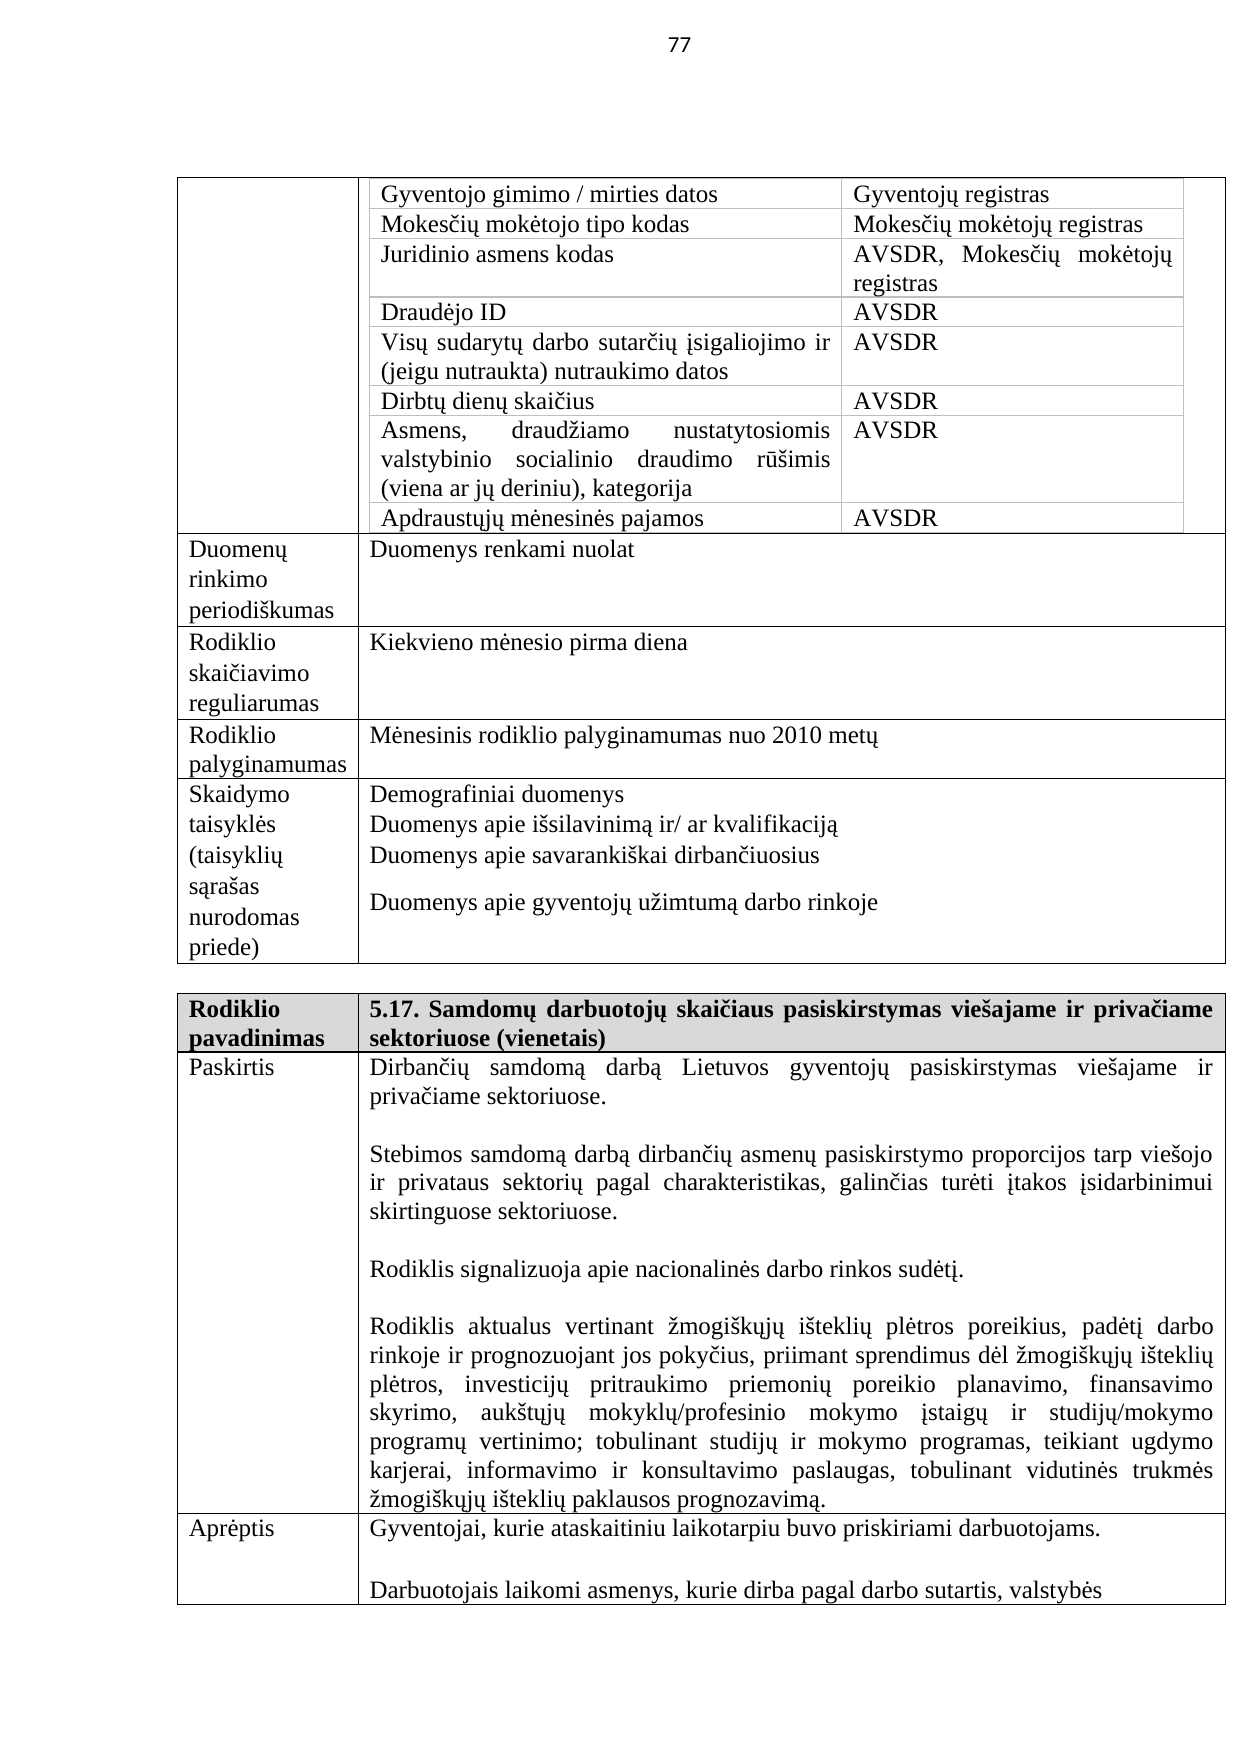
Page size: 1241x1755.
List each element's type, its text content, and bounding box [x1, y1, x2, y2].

table_cell AVSDR [842, 416, 1183, 502]
table_header 5.17. Samdomų darbuotojų skaičiaus pasiskirstymas viešajame ir privačiame sektoriuose (vienetais) [359, 994, 1225, 1051]
table_cell Draudėjo ID [370, 298, 841, 326]
table_cell Paskirtis [178, 1053, 358, 1512]
table_cell Mėnesinis rodiklio palyginamumas nuo 2010 metų [359, 720, 1225, 778]
table_cell AVSDR [842, 503, 1183, 532]
table_cell Gyventojų registras [842, 179, 1183, 208]
table_cell AVSDR, Mokesčių mokėtojų registras [842, 239, 1183, 296]
table_cell Demografiniai duomenys Duomenys apie išsilavinimą ir/ ar kvalifikaciją Duomenys apie savarankiškai dirbančiuosius Duomenys apie gyventojų užimtumą darbo rinkoje [359, 779, 1225, 963]
table_cell Visų sudarytų darbo sutarčių įsigaliojimo ir (jeigu nutraukta) nutraukimo datos [370, 327, 841, 385]
table_header Rodiklio pavadinimas [178, 994, 358, 1051]
table_cell Dirbtų dienų skaičius [370, 386, 841, 414]
table_cell [1184, 178, 1225, 533]
table_cell Gyventojo gimimo / mirties datos [370, 179, 841, 208]
table_cell Kiekvieno mėnesio pirma diena [359, 627, 1225, 719]
table_cell Mokesčių mokėtojo tipo kodas [370, 209, 841, 238]
table_cell Aprėptis [178, 1514, 358, 1604]
table_cell Gyventojai, kurie ataskaitiniu laikotarpiu buvo priskiriami darbuotojams. Darbuotojais laikomi asmenys, kurie dirba pagal darbo sutartis, valstybės [359, 1514, 1225, 1604]
table_cell Rodiklio palyginamumas [178, 720, 358, 778]
table_cell Juridinio asmens kodas [370, 239, 841, 296]
table_cell Duomenų rinkimo periodiškumas [178, 534, 358, 626]
table_cell Dirbančių samdomą darbą Lietuvos gyventojų pasiskirstymas viešajame ir privačiame sektoriuose. Stebimos samdomą darbą dirbančių asmenų pasiskirstymo proporcijos tarp viešojo ir privataus sektorių pagal charakteristikas, galinčias turėti įtakos įsidarbinimui skirtinguose sektoriuose. Rodiklis signalizuoja apie nacionalinės darbo rinkos sudėtį. Rodiklis aktualus vertinant žmogiškųjų išteklių plėtros poreikius, padėtį darbo rinkoje ir prognozuojant jos pokyčius, priimant sprendimus dėl žmogiškųjų išteklių plėtros, investicijų pritraukimo priemonių poreikio planavimo, finansavimo skyrimo, aukštųjų mokyklų/profesinio mokymo įstaigų ir studijų/mokymo programų vertinimo; tobulinant studijų ir mokymo programas, teikiant ugdymo karjerai, informavimo ir konsultavimo paslaugas, tobulinant vidutinės trukmės žmogiškųjų išteklių paklausos prognozavimą. [359, 1053, 1225, 1512]
table_cell AVSDR [842, 298, 1183, 326]
table_cell Mokesčių mokėtojų registras [842, 209, 1183, 238]
table_cell Skaidymo taisyklės (taisyklių sąrašas nurodomas priede) [178, 779, 358, 963]
table_cell [359, 178, 369, 533]
table_cell [178, 178, 358, 533]
table_cell Duomenys renkami nuolat [359, 534, 1225, 626]
table_cell AVSDR [842, 327, 1183, 385]
table_cell Apdraustųjų mėnesinės pajamos [370, 503, 841, 532]
table_cell Rodiklio skaičiavimo reguliarumas [178, 627, 358, 719]
table_cell Asmens, draudžiamo nustatytosiomis valstybinio socialinio draudimo rūšimis (viena ar jų deriniu), kategorija [370, 416, 841, 502]
table_cell AVSDR [842, 386, 1183, 414]
